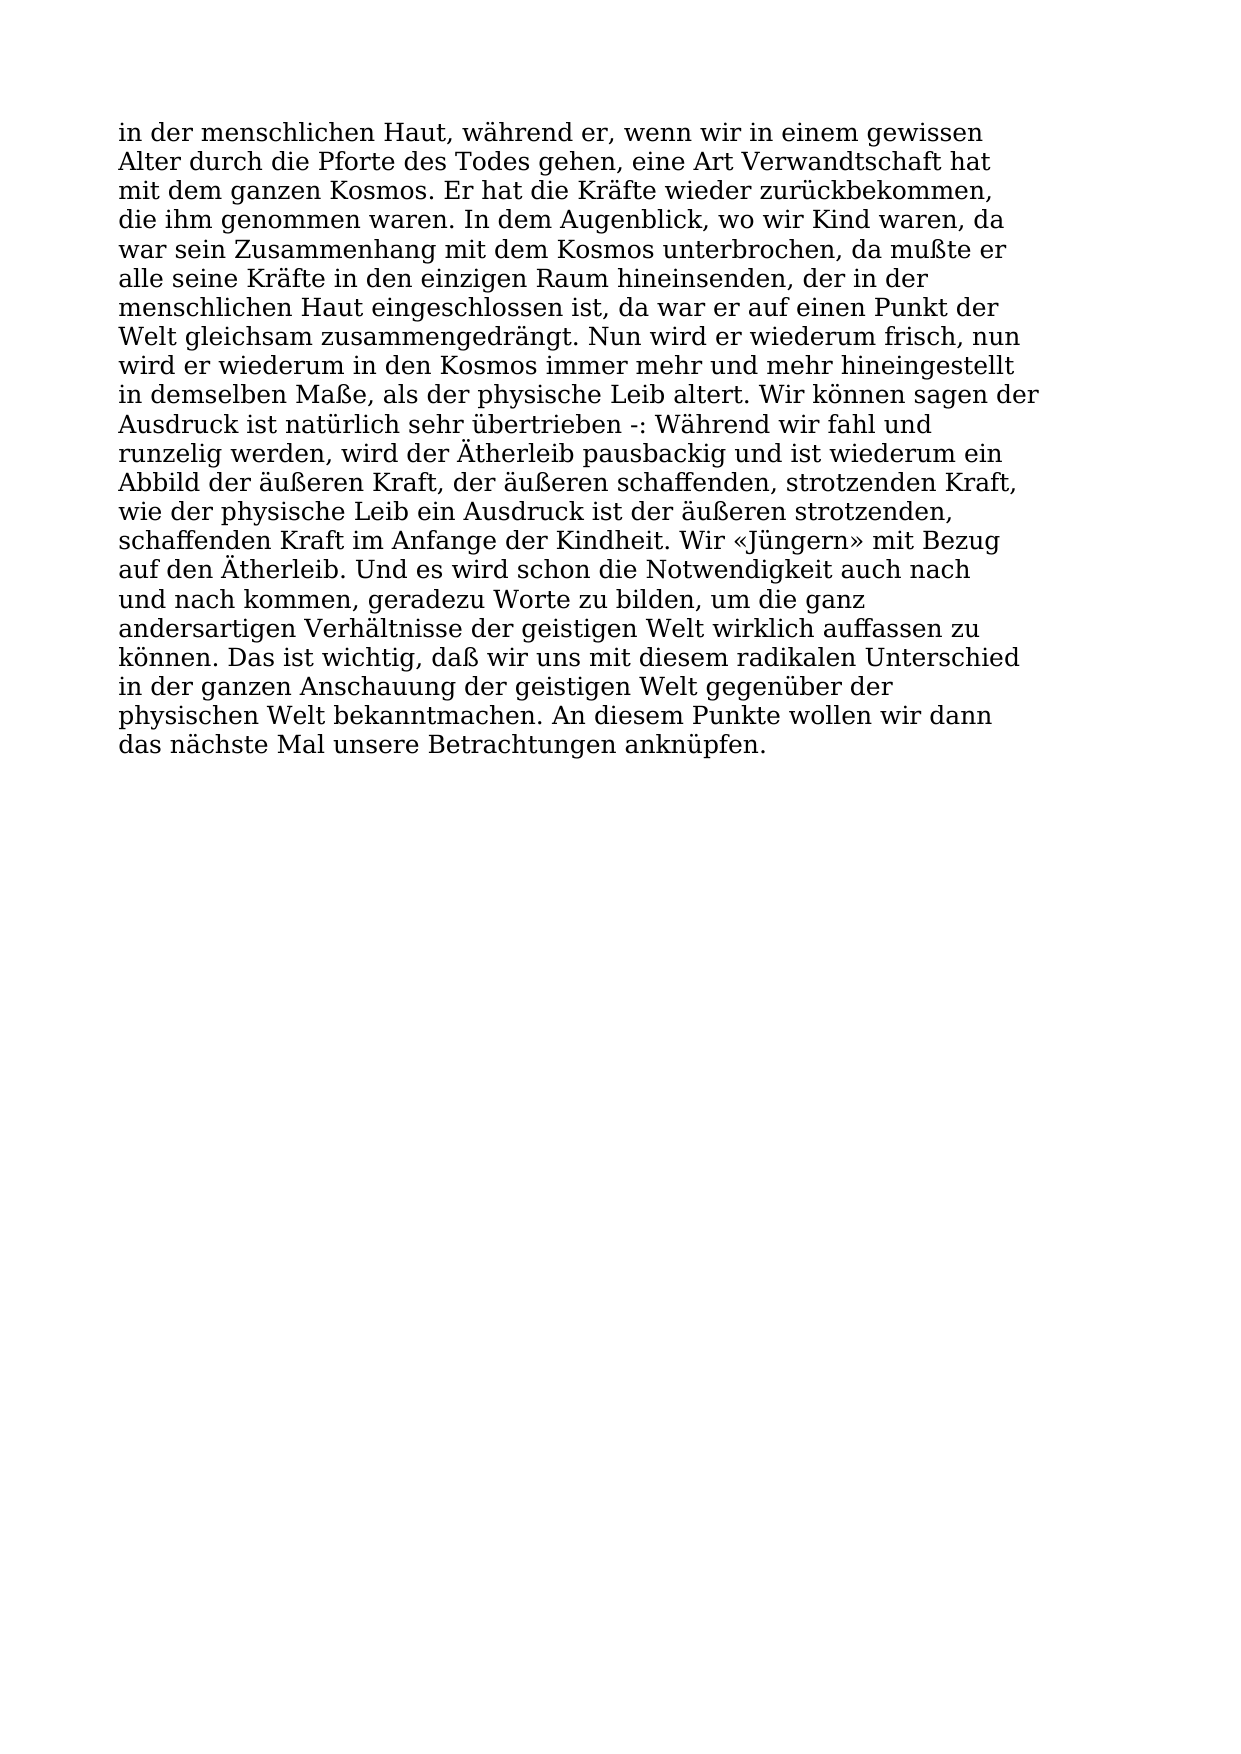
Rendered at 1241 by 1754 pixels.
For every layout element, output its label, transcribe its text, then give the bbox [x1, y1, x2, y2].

text mit dem ganzen Kosmos. Er hat die Kräfte wieder zurückbekommen, [118, 176, 1122, 206]
text physischen Welt bekanntmachen. An diesem Punkte wollen wir dann [118, 701, 1122, 731]
text und nach kommen, geradezu Worte zu bilden, um die ganz [118, 585, 1122, 614]
text andersartigen Verhältnisse der geistigen Welt wirklich auffassen zu [118, 614, 1122, 643]
text schaffenden Kraft im Anfange der Kindheit. Wir «Jüngern» mit Bezug [118, 526, 1122, 556]
text wird er wiederum in den Kosmos immer mehr und mehr hineingestellt [118, 351, 1122, 381]
text Alter durch die Pforte des Todes gehen, eine Art Verwandtschaft hat [118, 147, 1122, 176]
text die ihm genommen waren. In dem Augenblick, wo wir Kind waren, da [118, 206, 1122, 235]
text war sein Zusammenhang mit dem Kosmos unterbrochen, da mußte er [118, 235, 1122, 264]
text runzelig werden, wird der Ätherleib pausbackig und ist wiederum ein [118, 439, 1122, 468]
text Welt gleichsam zusammengedrängt. Nun wird er wiederum frisch, nun [118, 322, 1122, 351]
text menschlichen Haut eingeschlossen ist, da war er auf einen Punkt der [118, 293, 1122, 322]
text alle seine Kräfte in den einzigen Raum hineinsenden, der in der [118, 264, 1122, 293]
text das nächste Mal unsere Betrachtungen anknüpfen. [118, 731, 1122, 760]
text in der ganzen Anschauung der geistigen Welt gegenüber der [118, 672, 1122, 701]
text in der menschlichen Haut, während er, wenn wir in einem gewissen [118, 118, 1122, 147]
text auf den Ätherleib. Und es wird schon die Notwendigkeit auch nach [118, 556, 1122, 585]
text wie der physische Leib ein Ausdruck ist der äußeren strotzenden, [118, 497, 1122, 526]
text Abbild der äußeren Kraft, der äußeren schaffenden, strotzenden Kraft, [118, 468, 1122, 497]
text können. Das ist wichtig, daß wir uns mit diesem radikalen Unterschied [118, 643, 1122, 672]
text in demselben Maße, als der physische Leib altert. Wir können sagen der Ausdruck ist natürlich sehr übertrieben -: Während wir fahl und [118, 381, 1122, 439]
